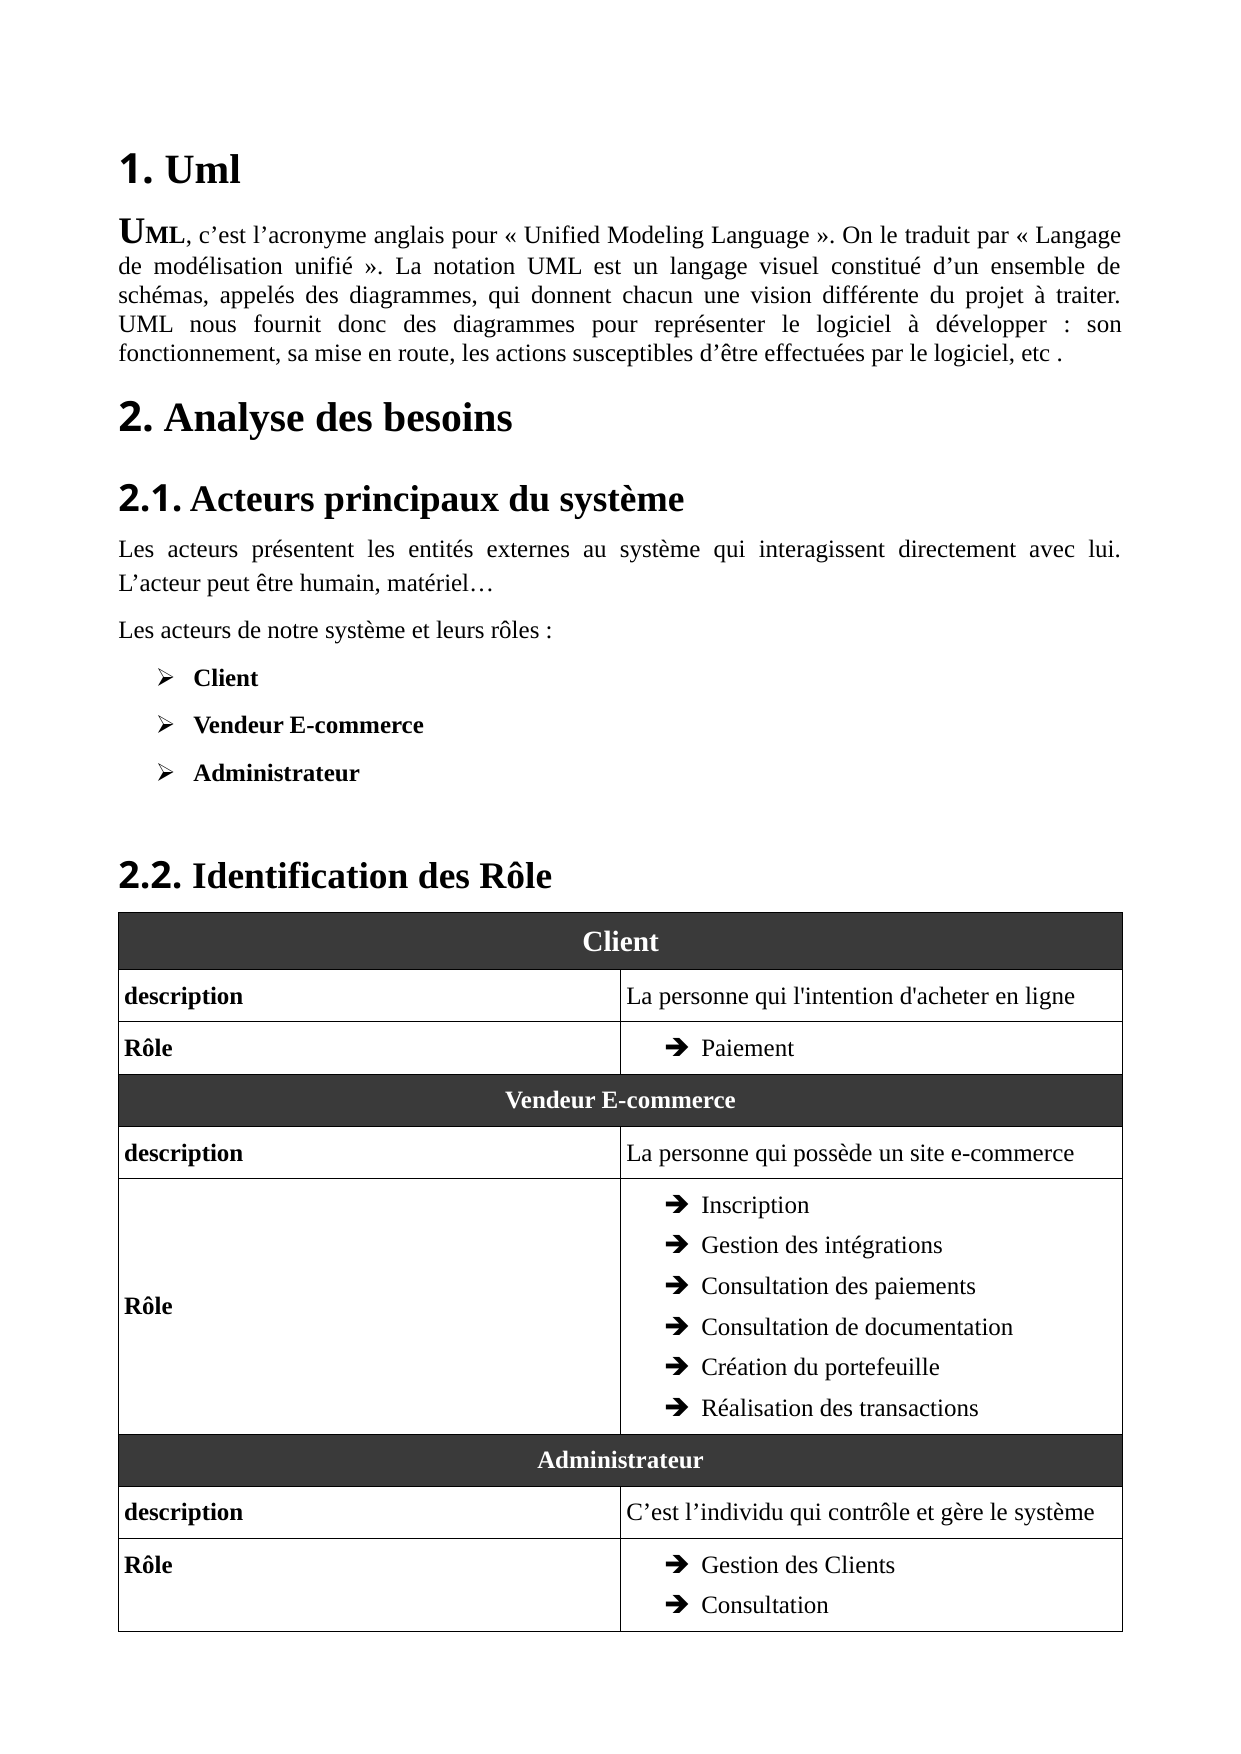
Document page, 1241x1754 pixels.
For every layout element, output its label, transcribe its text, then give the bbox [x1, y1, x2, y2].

table_cell Inscription Gestion des intégrations Consultation des paiements Consultation de documentation Création du portefeuille Réalisation des transactions [621, 1179, 1122, 1433]
subtitle 2. Analyse des besoins [118, 387, 1122, 444]
list Administrateur [156, 758, 1122, 787]
table_cell Rôle [119, 1539, 620, 1631]
list Vendeur E-commerce [156, 710, 1122, 739]
table_cell Paiement [621, 1022, 1122, 1074]
table_header Client [119, 913, 1122, 969]
table_header Administrateur [119, 1435, 1122, 1486]
table_cell description [119, 1127, 620, 1178]
subtitle 2.2. Identification des Rôle [118, 848, 1122, 899]
text Les acteurs présentent les entités externes au système qui interagissent directement avec lui. L’acteur peut être humain, matériel… [118, 534, 1122, 596]
table_cell Rôle [119, 1179, 620, 1433]
table_cell description [119, 1487, 620, 1538]
table_cell Gestion des Clients Consultation [621, 1539, 1122, 1631]
table_cell Rôle [119, 1022, 620, 1074]
table_cell La personne qui possède un site e-commerce [621, 1127, 1122, 1178]
subtitle 2.1. Acteurs principaux du système [118, 471, 1122, 522]
subtitle 1. Uml [118, 139, 1122, 196]
table_cell C’est l’individu qui contrôle et gère le système [621, 1487, 1122, 1538]
table_cell La personne qui l'intention d'acheter en ligne [621, 970, 1122, 1021]
list Client [156, 663, 1122, 692]
text Les acteurs de notre système et leurs rôles : [118, 615, 1122, 644]
table_header Vendeur E-commerce [119, 1075, 1122, 1126]
text UML, c’est l’acronyme anglais pour « Unified Modeling Language ». On le traduit par « Langage de modélisation unifié ». La notation UML est un langage visuel constitué d’un ensemble de schémas, appelés des diagrammes, qui donnent chacun une vision différente du projet à traiter. UML nous fournit donc des diagrammes pour représenter le logiciel à développer : son fonctionnement, sa mise en route, les actions susceptibles d’être effectuées par le logiciel, etc . [118, 208, 1122, 366]
table_cell description [119, 970, 620, 1021]
